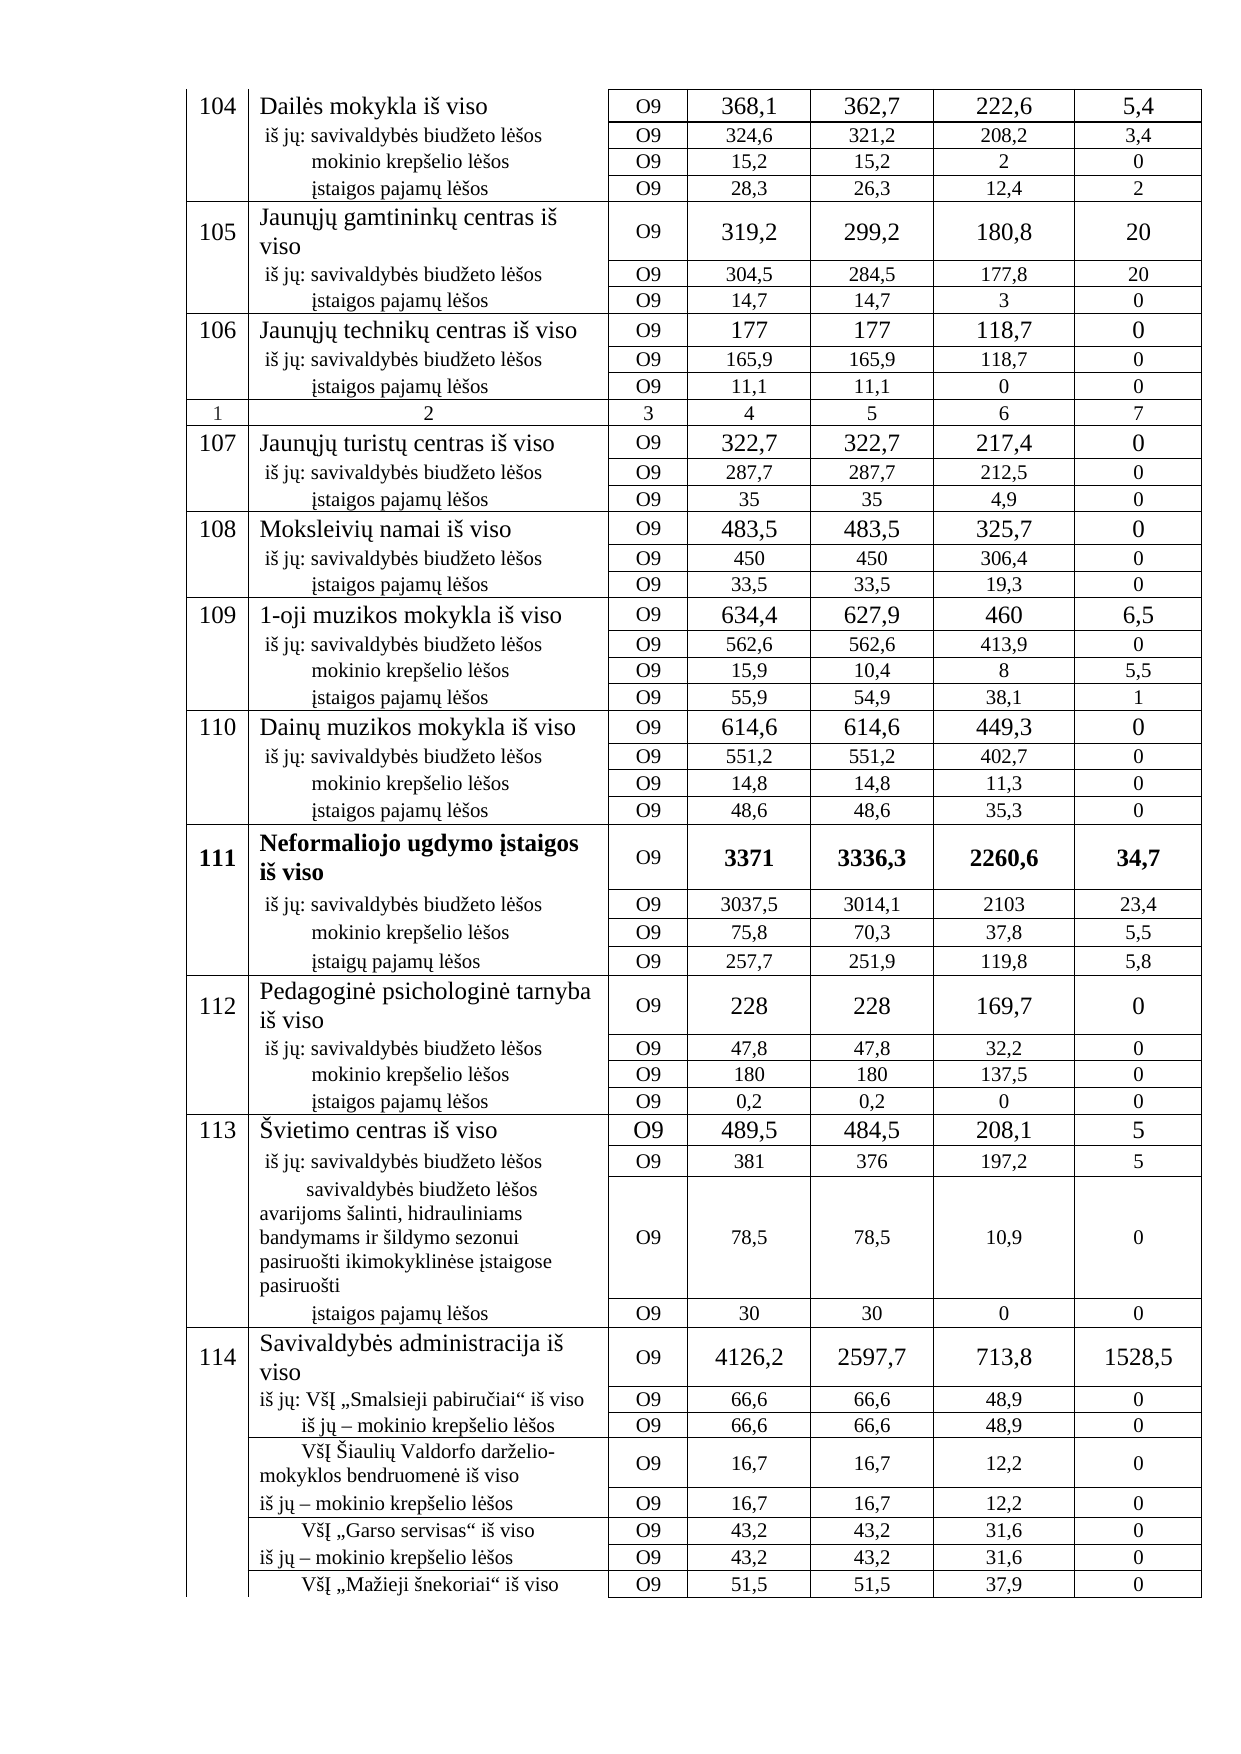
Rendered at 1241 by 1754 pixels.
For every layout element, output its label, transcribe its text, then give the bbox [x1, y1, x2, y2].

table_cell O9 [609, 744, 687, 769]
table_cell 14,8 [811, 770, 933, 796]
table_cell 0 [1075, 1035, 1201, 1060]
table_cell 43,2 [688, 1518, 810, 1543]
table_cell 12,2 [934, 1438, 1074, 1487]
table_cell 16,7 [811, 1438, 933, 1487]
table_cell 108 [187, 512, 248, 544]
table_cell 212,5 [934, 459, 1074, 485]
table_cell 107 [187, 426, 248, 458]
table_cell 627,9 [811, 598, 933, 630]
table_cell [187, 1544, 248, 1570]
table_cell [187, 1087, 248, 1113]
table_cell [187, 1060, 248, 1087]
table_cell 562,6 [811, 631, 933, 657]
table_cell [187, 372, 248, 399]
table_cell O9 [609, 202, 687, 260]
table_cell mokinio krepšelio lėšos [249, 657, 608, 683]
table_cell 47,8 [688, 1035, 810, 1060]
table_cell [187, 889, 248, 917]
table_cell 177 [811, 314, 933, 346]
table_cell 284,5 [811, 261, 933, 286]
table_cell O9 [609, 90, 687, 121]
table_cell 48,6 [688, 797, 810, 824]
table_cell O9 [609, 1545, 687, 1570]
table_cell 111 [187, 825, 248, 889]
table_cell 0 [1075, 1413, 1201, 1437]
table_cell 47,8 [811, 1035, 933, 1060]
table_cell [187, 1386, 248, 1412]
table_cell 35 [688, 486, 810, 511]
table_cell 0 [1075, 1299, 1201, 1327]
table_cell O9 [609, 631, 687, 657]
table_cell Švietimo centras iš viso [249, 1115, 608, 1145]
table_cell mokinio krepšelio lėšos [249, 918, 608, 946]
table_cell iš jų – mokinio krepšelio lėšos [249, 1412, 608, 1437]
table_cell [187, 1437, 248, 1487]
table_cell 11,1 [688, 373, 810, 399]
table_cell iš jų – mokinio krepšelio lėšos [249, 1544, 608, 1570]
table_cell [187, 1298, 248, 1327]
table_cell 20 [1075, 202, 1201, 260]
table_cell 38,1 [934, 684, 1074, 710]
table_cell 2103 [934, 890, 1074, 917]
table_cell 0 [1075, 486, 1201, 511]
table_cell 362,7 [811, 90, 933, 121]
table_cell 228 [688, 976, 810, 1034]
table_cell [187, 458, 248, 485]
table_cell 43,2 [688, 1545, 810, 1570]
table_cell [187, 544, 248, 571]
table_cell 0 [1075, 976, 1201, 1034]
table_cell įstaigų pajamų lėšos [249, 946, 608, 975]
table_cell 0 [1075, 287, 1201, 313]
table_cell 0 [1075, 1438, 1201, 1487]
table_cell 0 [1075, 1518, 1201, 1543]
table_cell 2 [934, 149, 1074, 174]
table_cell 614,6 [688, 711, 810, 742]
table_cell įstaigos pajamų lėšos [249, 286, 608, 313]
table_cell [187, 286, 248, 313]
table_cell [187, 175, 248, 201]
table_cell O9 [609, 512, 687, 544]
table_cell 31,6 [934, 1545, 1074, 1570]
table_cell VšĮ Šiaulių Valdorfo darželio-mokyklos bendruomenė iš viso [249, 1438, 608, 1487]
table_cell 137,5 [934, 1061, 1074, 1087]
table_cell 35,3 [934, 797, 1074, 824]
table_cell 3 [934, 287, 1074, 313]
table_cell 109 [187, 598, 248, 630]
table_cell įstaigos pajamų lėšos [249, 485, 608, 511]
table_cell 105 [187, 202, 248, 260]
table_cell 78,5 [811, 1177, 933, 1297]
table_cell O9 [609, 1088, 687, 1113]
table_cell [187, 1570, 248, 1597]
table_cell 450 [688, 545, 810, 571]
table_cell Jaunųjų gamtininkų centras iš viso [249, 202, 608, 260]
table_cell O9 [609, 1177, 687, 1297]
table_cell Neformaliojo ugdymo įstaigos iš viso [249, 825, 608, 889]
table_cell įstaigos pajamų lėšos [249, 372, 608, 399]
table_cell Dainų muzikos mokykla iš viso [249, 711, 608, 742]
table_cell 562,6 [688, 631, 810, 657]
table_cell 66,6 [811, 1387, 933, 1412]
table_cell 34,7 [1075, 825, 1201, 889]
table_cell 1 [1075, 684, 1201, 710]
table_cell 10,4 [811, 658, 933, 683]
table_cell O9 [609, 176, 687, 201]
table_cell 3 [609, 400, 687, 425]
table_cell 551,2 [811, 744, 933, 769]
table_cell O9 [609, 797, 687, 824]
table_cell iš jų: savivaldybės biudžeto lėšos [249, 544, 608, 571]
table_cell 66,6 [811, 1413, 933, 1437]
table_cell 113 [187, 1115, 248, 1145]
table_cell O9 [609, 684, 687, 710]
table_cell 319,2 [688, 202, 810, 260]
table_cell Pedagoginė psichologinė tarnyba iš viso [249, 976, 608, 1034]
table_cell įstaigos pajamų lėšos [249, 683, 608, 710]
table_cell įstaigos pajamų lėšos [249, 796, 608, 824]
table_cell 180,8 [934, 202, 1074, 260]
table_cell VšĮ „Garso servisas“ iš viso [249, 1518, 608, 1543]
table_cell 3037,5 [688, 890, 810, 917]
table_cell 1-oji muzikos mokykla iš viso [249, 598, 608, 630]
table_cell O9 [609, 314, 687, 346]
table_cell 4,9 [934, 486, 1074, 511]
table_cell 78,5 [688, 1177, 810, 1297]
table_cell O9 [609, 770, 687, 796]
table_cell 228 [811, 976, 933, 1034]
table_cell 208,1 [934, 1115, 1074, 1145]
table_cell 713,8 [934, 1328, 1074, 1386]
table_cell 197,2 [934, 1146, 1074, 1176]
table_cell 0 [1075, 1387, 1201, 1412]
table_cell 6 [934, 400, 1074, 425]
table_cell 15,2 [688, 149, 810, 174]
table_cell 0 [1075, 459, 1201, 485]
table_cell įstaigos pajamų lėšos [249, 175, 608, 201]
table_cell [187, 1145, 248, 1176]
table_cell O9 [609, 373, 687, 399]
table_cell savivaldybės biudžeto lėšos avarijoms šalinti, hidrauliniams bandymams ir šildymo sezonui pasiruošti ikimokyklinėse įstaigose pasiruošti [249, 1176, 608, 1297]
table_cell 48,9 [934, 1387, 1074, 1412]
table_cell 0 [1075, 711, 1201, 742]
table_cell O9 [609, 486, 687, 511]
table_cell O9 [609, 1571, 687, 1597]
table_cell [187, 121, 248, 148]
table_cell iš jų: savivaldybės biudžeto lėšos [249, 458, 608, 485]
table_cell O9 [609, 1518, 687, 1543]
table_cell iš jų: savivaldybės biudžeto lėšos [249, 889, 608, 917]
table_cell 33,5 [811, 572, 933, 597]
table_cell 251,9 [811, 947, 933, 975]
table_cell 460 [934, 598, 1074, 630]
table_cell 43,2 [811, 1545, 933, 1570]
table_cell 5 [1075, 1115, 1201, 1145]
table_cell 37,8 [934, 919, 1074, 946]
table_cell O9 [609, 1413, 687, 1437]
table_cell [187, 571, 248, 597]
table_cell O9 [609, 1035, 687, 1060]
table_cell mokinio krepšelio lėšos [249, 148, 608, 174]
table_cell [187, 148, 248, 174]
table_cell 32,2 [934, 1035, 1074, 1060]
table_cell 306,4 [934, 545, 1074, 571]
table_cell 381 [688, 1146, 810, 1176]
table_cell O9 [609, 711, 687, 742]
table_cell 299,2 [811, 202, 933, 260]
table_cell 2 [1075, 176, 1201, 201]
table_cell 5,4 [1075, 90, 1201, 121]
table_cell 12,2 [934, 1488, 1074, 1517]
table_cell 43,2 [811, 1518, 933, 1543]
table_cell 16,7 [811, 1488, 933, 1517]
table_cell 11,1 [811, 373, 933, 399]
table_cell 0 [1075, 1545, 1201, 1570]
table_cell [187, 1176, 248, 1297]
table_cell 402,7 [934, 744, 1074, 769]
table_cell O9 [609, 825, 687, 889]
table_cell mokinio krepšelio lėšos [249, 1060, 608, 1087]
table_cell O9 [609, 572, 687, 597]
table_cell [187, 485, 248, 511]
table_cell iš jų: savivaldybės biudžeto lėšos [249, 1034, 608, 1060]
table_cell 0 [1075, 149, 1201, 174]
table_cell O9 [609, 123, 687, 148]
table_cell [187, 1517, 248, 1543]
table_cell 0 [934, 1088, 1074, 1113]
table_cell įstaigos pajamų lėšos [249, 1087, 608, 1113]
table_cell [187, 743, 248, 769]
table_cell iš jų – mokinio krepšelio lėšos [249, 1487, 608, 1517]
table_cell [187, 346, 248, 372]
table_cell 48,6 [811, 797, 933, 824]
table_cell 30 [811, 1299, 933, 1327]
table_cell Jaunųjų technikų centras iš viso [249, 314, 608, 346]
table_cell 14,8 [688, 770, 810, 796]
table_cell VšĮ „Mažieji šnekoriai“ iš viso [249, 1571, 608, 1597]
table_cell 0 [934, 373, 1074, 399]
table_cell 54,9 [811, 684, 933, 710]
table_cell O9 [609, 1115, 687, 1145]
table_cell 0 [1075, 770, 1201, 796]
table_cell 26,3 [811, 176, 933, 201]
table_cell 0 [1075, 631, 1201, 657]
table_cell 7 [1075, 400, 1201, 425]
table_cell 106 [187, 314, 248, 346]
table_cell [187, 630, 248, 657]
table_cell 4126,2 [688, 1328, 810, 1386]
table_cell 0 [1075, 744, 1201, 769]
table_cell 3336,3 [811, 825, 933, 889]
table_cell 551,2 [688, 744, 810, 769]
table_cell 0 [1075, 1488, 1201, 1517]
table_cell 634,4 [688, 598, 810, 630]
table_cell iš jų: VšĮ „Smalsieji pabiručiai“ iš viso [249, 1386, 608, 1412]
table_cell O9 [609, 545, 687, 571]
table_cell Jaunųjų turistų centras iš viso [249, 426, 608, 458]
table_cell [187, 918, 248, 946]
table_cell 104 [187, 89, 248, 121]
table_cell 37,9 [934, 1571, 1074, 1597]
table_cell 0 [1075, 1571, 1201, 1597]
table_cell O9 [609, 598, 687, 630]
table_cell 15,9 [688, 658, 810, 683]
table_cell O9 [609, 1488, 687, 1517]
table_cell 28,3 [688, 176, 810, 201]
table_cell 15,2 [811, 149, 933, 174]
table_cell 6,5 [1075, 598, 1201, 630]
table_cell 257,7 [688, 947, 810, 975]
table_cell 413,9 [934, 631, 1074, 657]
table_cell O9 [609, 287, 687, 313]
table_cell 2 [249, 400, 608, 425]
table_cell 484,5 [811, 1115, 933, 1145]
table_cell 3014,1 [811, 890, 933, 917]
table_cell 3,4 [1075, 123, 1201, 148]
table_cell 5,5 [1075, 919, 1201, 946]
table_cell 208,2 [934, 123, 1074, 148]
table_cell 48,9 [934, 1413, 1074, 1437]
table_cell O9 [609, 1299, 687, 1327]
table_cell O9 [609, 1061, 687, 1087]
table_cell 118,7 [934, 347, 1074, 372]
table_cell 8 [934, 658, 1074, 683]
table_cell O9 [609, 1438, 687, 1487]
table_cell 165,9 [811, 347, 933, 372]
table_cell 304,5 [688, 261, 810, 286]
table_cell 0 [1075, 373, 1201, 399]
table_cell 16,7 [688, 1438, 810, 1487]
table_cell 20 [1075, 261, 1201, 286]
table_cell 16,7 [688, 1488, 810, 1517]
table_cell [187, 1487, 248, 1517]
table_cell 376 [811, 1146, 933, 1176]
table_cell 450 [811, 545, 933, 571]
table_cell 33,5 [688, 572, 810, 597]
table_cell 0 [1075, 572, 1201, 597]
table_cell O9 [609, 261, 687, 286]
table_cell 3371 [688, 825, 810, 889]
table_cell O9 [609, 947, 687, 975]
table_cell 177,8 [934, 261, 1074, 286]
table_cell 66,6 [688, 1413, 810, 1437]
table_cell O9 [609, 890, 687, 917]
table_cell 19,3 [934, 572, 1074, 597]
table_cell 0 [1075, 347, 1201, 372]
table_cell O9 [609, 919, 687, 946]
table_cell 222,6 [934, 90, 1074, 121]
table_cell 12,4 [934, 176, 1074, 201]
table_cell 0 [1075, 426, 1201, 458]
table_cell 51,5 [688, 1571, 810, 1597]
table_cell 2260,6 [934, 825, 1074, 889]
table_cell 70,3 [811, 919, 933, 946]
table_cell O9 [609, 1328, 687, 1386]
table_cell 51,5 [811, 1571, 933, 1597]
table_cell O9 [609, 658, 687, 683]
table_cell 0,2 [811, 1088, 933, 1113]
table_cell 483,5 [811, 512, 933, 544]
table_cell įstaigos pajamų lėšos [249, 1298, 608, 1327]
table_cell 287,7 [811, 459, 933, 485]
table_cell iš jų: savivaldybės biudžeto lėšos [249, 1145, 608, 1176]
table_cell 368,1 [688, 90, 810, 121]
table_cell 5,8 [1075, 947, 1201, 975]
table_cell Dailės mokykla iš viso [249, 89, 608, 121]
table_cell 4 [688, 400, 810, 425]
table_cell iš jų: savivaldybės biudžeto lėšos [249, 346, 608, 372]
table_cell 31,6 [934, 1518, 1074, 1543]
table_cell 177 [688, 314, 810, 346]
table_cell 5 [811, 400, 933, 425]
table_cell 449,3 [934, 711, 1074, 742]
table_cell [187, 657, 248, 683]
table_cell 324,6 [688, 123, 810, 148]
table_cell 55,9 [688, 684, 810, 710]
table_cell 2597,7 [811, 1328, 933, 1386]
table_cell 1 [187, 400, 248, 425]
table_cell iš jų: savivaldybės biudžeto lėšos [249, 260, 608, 286]
table_cell 325,7 [934, 512, 1074, 544]
table_cell 1528,5 [1075, 1328, 1201, 1386]
table_cell 180 [688, 1061, 810, 1087]
table_cell 0,2 [688, 1088, 810, 1113]
table_cell 23,4 [1075, 890, 1201, 917]
table_cell iš jų: savivaldybės biudžeto lėšos [249, 630, 608, 657]
table_cell 0 [1075, 314, 1201, 346]
table_cell 110 [187, 711, 248, 742]
table_cell mokinio krepšelio lėšos [249, 769, 608, 796]
table_cell 0 [1075, 1088, 1201, 1113]
table_cell iš jų: savivaldybės biudžeto lėšos [249, 121, 608, 148]
table_cell O9 [609, 1387, 687, 1412]
table_cell 0 [1075, 545, 1201, 571]
table_cell 287,7 [688, 459, 810, 485]
table_cell Moksleivių namai iš viso [249, 512, 608, 544]
table_cell O9 [609, 149, 687, 174]
table_cell 30 [688, 1299, 810, 1327]
table_cell [187, 260, 248, 286]
table_cell O9 [609, 1146, 687, 1176]
table_cell 35 [811, 486, 933, 511]
table_cell įstaigos pajamų lėšos [249, 571, 608, 597]
table_cell 11,3 [934, 770, 1074, 796]
table_cell 10,9 [934, 1177, 1074, 1297]
table_cell [187, 1034, 248, 1060]
table_cell iš jų: savivaldybės biudžeto lėšos [249, 743, 608, 769]
table_cell 75,8 [688, 919, 810, 946]
table_cell 0 [934, 1299, 1074, 1327]
table_cell 217,4 [934, 426, 1074, 458]
table_cell 322,7 [688, 426, 810, 458]
table_cell [187, 1412, 248, 1437]
table_cell 14,7 [811, 287, 933, 313]
table_cell 0 [1075, 1177, 1201, 1297]
table_cell 119,8 [934, 947, 1074, 975]
table_cell [187, 769, 248, 796]
table_cell 0 [1075, 512, 1201, 544]
table_cell O9 [609, 426, 687, 458]
table_cell O9 [609, 347, 687, 372]
table_cell 114 [187, 1328, 248, 1386]
table_cell 0 [1075, 797, 1201, 824]
table_cell 483,5 [688, 512, 810, 544]
table_cell [187, 683, 248, 710]
table_cell O9 [609, 976, 687, 1034]
table_cell 169,7 [934, 976, 1074, 1034]
table_cell 5 [1075, 1146, 1201, 1176]
table_cell 5,5 [1075, 658, 1201, 683]
table_cell 322,7 [811, 426, 933, 458]
table_cell 614,6 [811, 711, 933, 742]
table_cell 489,5 [688, 1115, 810, 1145]
table_cell 165,9 [688, 347, 810, 372]
table_cell 66,6 [688, 1387, 810, 1412]
table_cell 14,7 [688, 287, 810, 313]
table_cell [187, 946, 248, 975]
table_cell Savivaldybės administracija iš viso [249, 1328, 608, 1386]
table_cell 118,7 [934, 314, 1074, 346]
table_cell 112 [187, 976, 248, 1034]
table_cell 321,2 [811, 123, 933, 148]
table_cell 0 [1075, 1061, 1201, 1087]
table_cell 180 [811, 1061, 933, 1087]
table_cell O9 [609, 459, 687, 485]
table_cell [187, 796, 248, 824]
